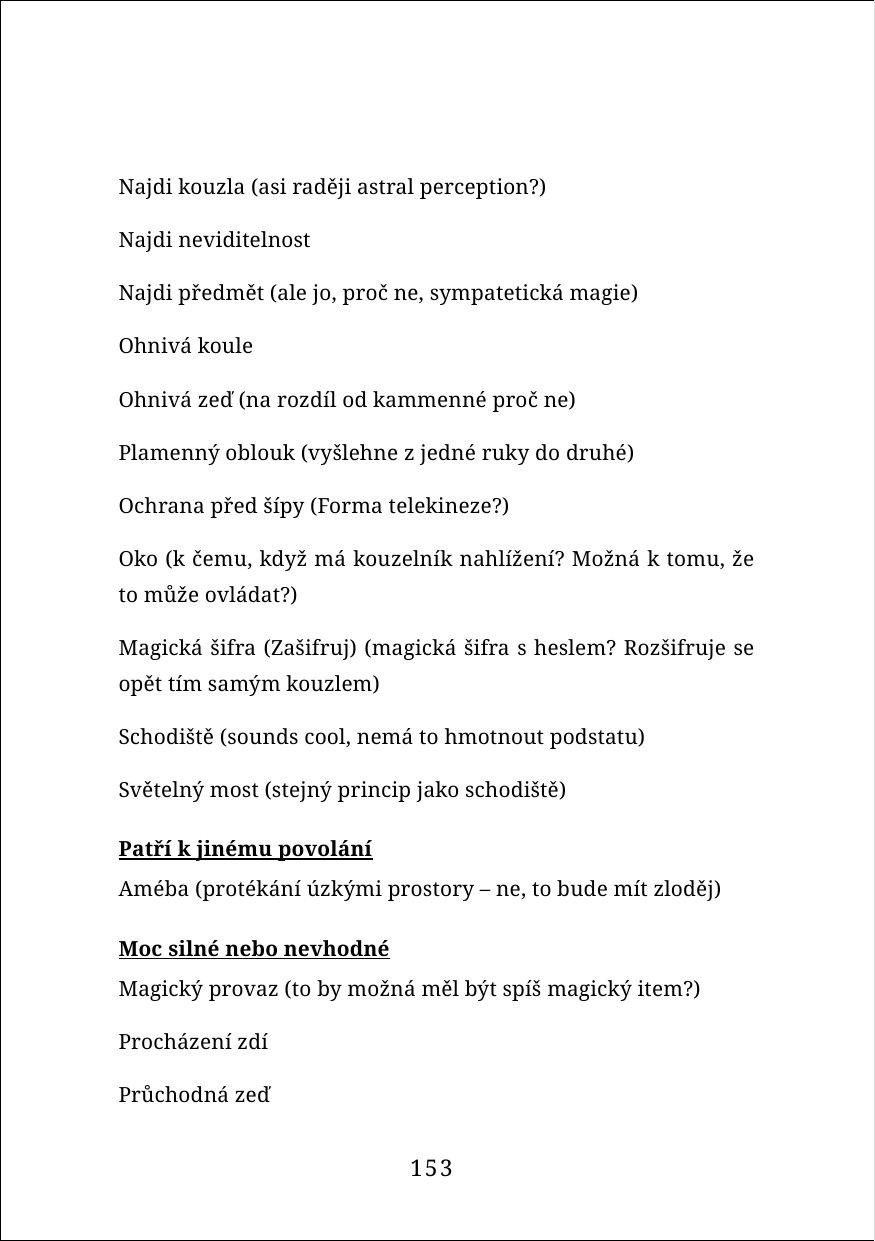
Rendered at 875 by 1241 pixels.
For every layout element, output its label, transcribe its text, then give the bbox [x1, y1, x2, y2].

text Ochrana před šípy (Forma telekineze?) [118, 491, 756, 519]
text Průchodná zeď [118, 1080, 756, 1109]
text Plamenný oblouk (vyšlehne z jedné ruky do druhé) [118, 438, 756, 466]
text Najdi kouzla (asi raději astral perception?) [118, 172, 756, 200]
text Magická šifra (Zašifruj) (magická šifra s heslem? Rozšifruje se opět tím samým kouzlem) [118, 633, 756, 697]
text Najdi předmět (ale jo, proč ne, sympatetická magie) [118, 278, 756, 307]
subtitle Patří k jinému povolání [118, 834, 756, 863]
text Procházení zdí [118, 1027, 756, 1056]
text Améba (protékání úzkými prostory – ne, to bude mít zloděj) [118, 874, 756, 903]
text Najdi neviditelnost [118, 225, 756, 253]
subtitle Moc silné nebo nevhodné [118, 934, 756, 962]
text Ohnivá koule [118, 331, 756, 360]
text Schodiště (sounds cool, nemá to hmotnout podstatu) [118, 722, 756, 750]
text Oko (k čemu, když má kouzelník nahlížení? Možná k tomu, že to může ovládat?) [118, 544, 756, 608]
text Magický provaz (to by možná měl být spíš magický item?) [118, 974, 756, 1002]
text Ohnivá zeď (na rozdíl od kammenné proč ne) [118, 385, 756, 413]
text Světelný most (stejný princip jako schodiště) [118, 775, 756, 803]
